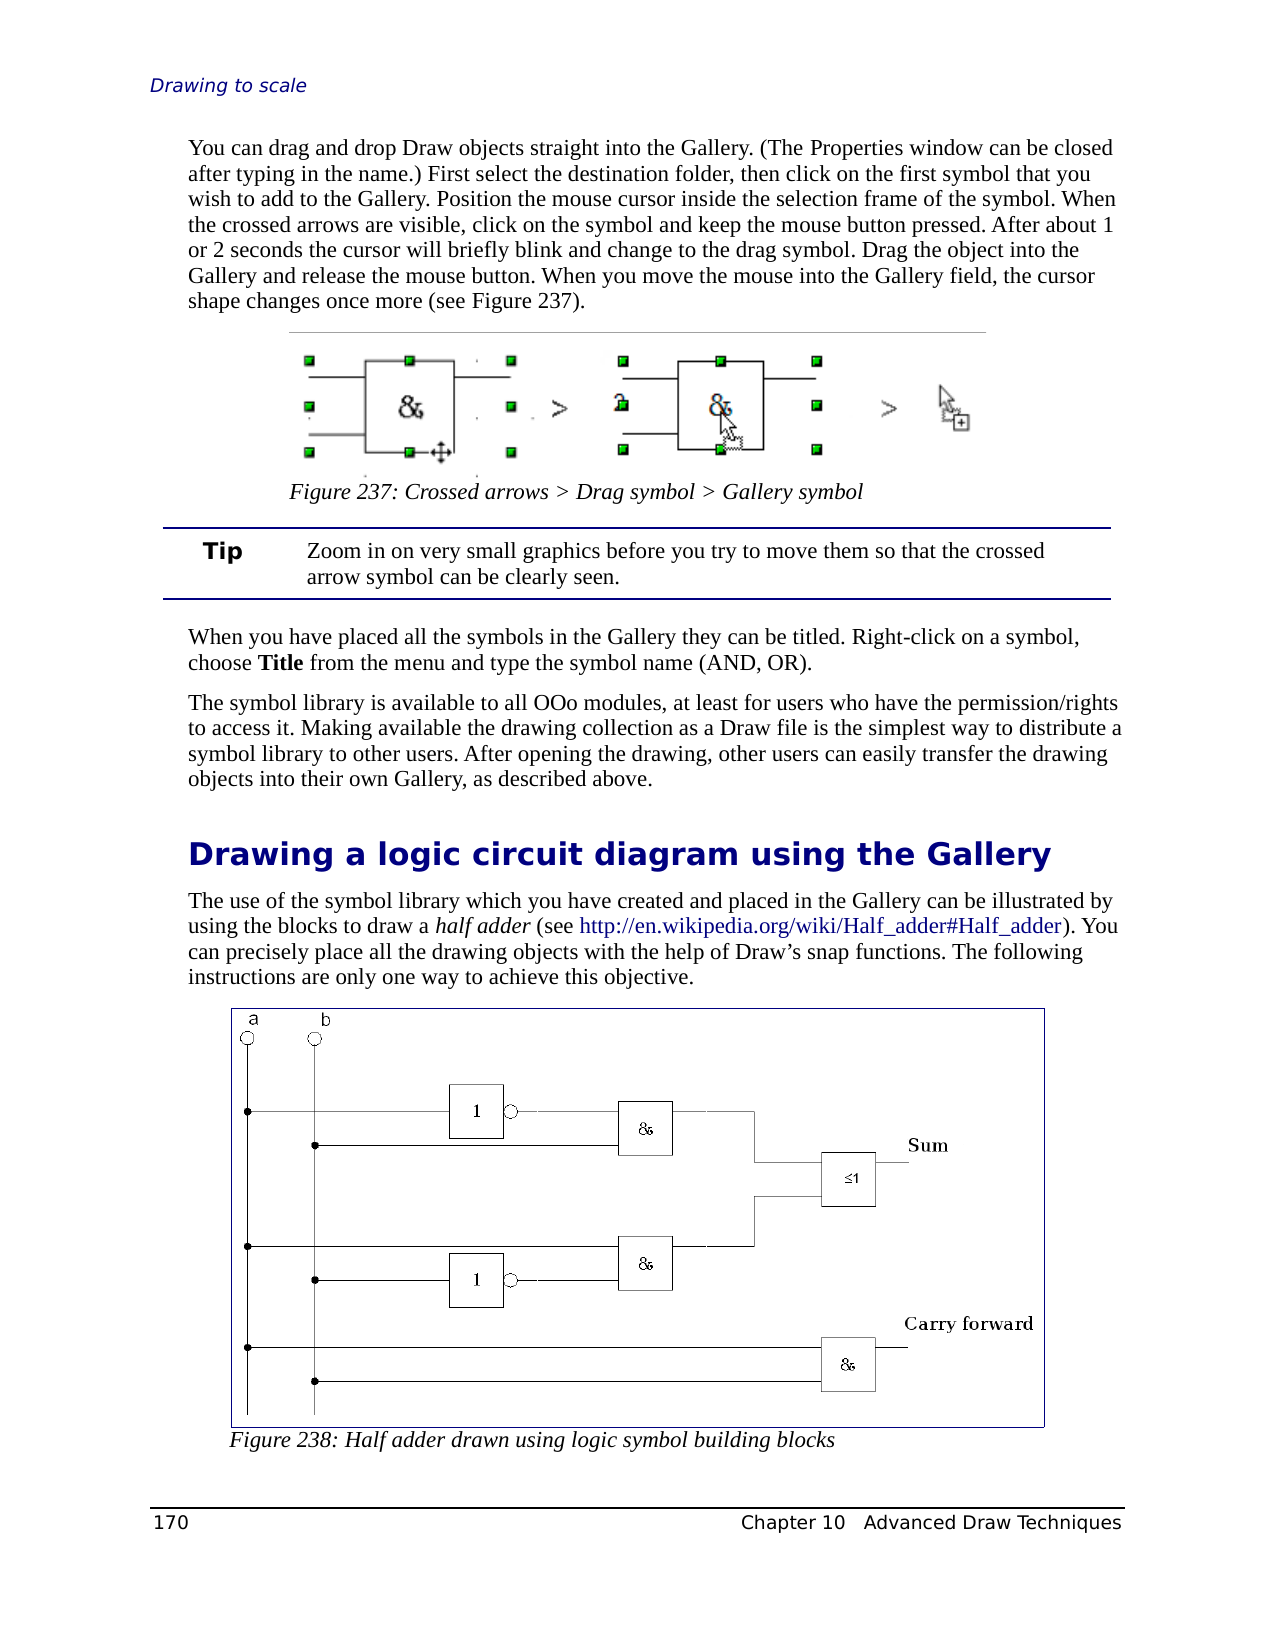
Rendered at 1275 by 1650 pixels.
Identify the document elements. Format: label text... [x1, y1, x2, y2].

text When you have placed all the symbols in the Gallery they can be titled. Right-click on a symbol, choose Title from the menu and type the symbol name (AND, OR). [188, 624, 1125, 675]
text Figure 237: Crossed arrows > Drag symbol > Gallery symbol [289, 479, 986, 504]
text The use of the symbol library which you have created and placed in the Gallery can be illustrated by using the blocks to draw a half adder (see http://en.wikipedia.org/wiki/Half_adder#Half_adder). You can precisely place all the drawing objects with the help of Draw’s snap functions. The following instructions are only one way to achieve this objective. [188, 888, 1125, 990]
text Figure 238: Half adder drawn using logic symbol building blocks [229, 1423, 1046, 1453]
text The symbol library is available to all OOo modules, at least for users who have the permission/rights to access it. Making available the drawing collection as a Draw file is the simplest way to distribute a symbol library to other users. After opening the drawing, other users can easily transfer the drawing objects into their own Gallery, as described above. [188, 690, 1125, 792]
table_header Tip [163, 529, 283, 598]
table_header Zoom in on very small graphics before you try to move them so that the crossed arrow symbol can be clearly seen. [283, 529, 1111, 598]
picture [289, 332, 987, 479]
picture [232, 1009, 1044, 1427]
text You can drag and drop Draw objects straight into the Gallery. (The Properties window can be closed after typing in the name.) First select the destination folder, then click on the first symbol that you wish to add to the Gallery. Position the mouse cursor inside the selection frame of the symbol. When the crossed arrows are visible, click on the symbol and keep the mouse button pressed. After about 1 or 2 seconds the cursor will briefly blink and change to the drag symbol. Drag the object into the Gallery and release the mouse button. When you move the mouse into the Gallery field, the cursor shape changes once more (see Figure 237). [188, 135, 1125, 314]
subtitle Drawing a logic circuit diagram using the Gallery [188, 837, 1125, 873]
